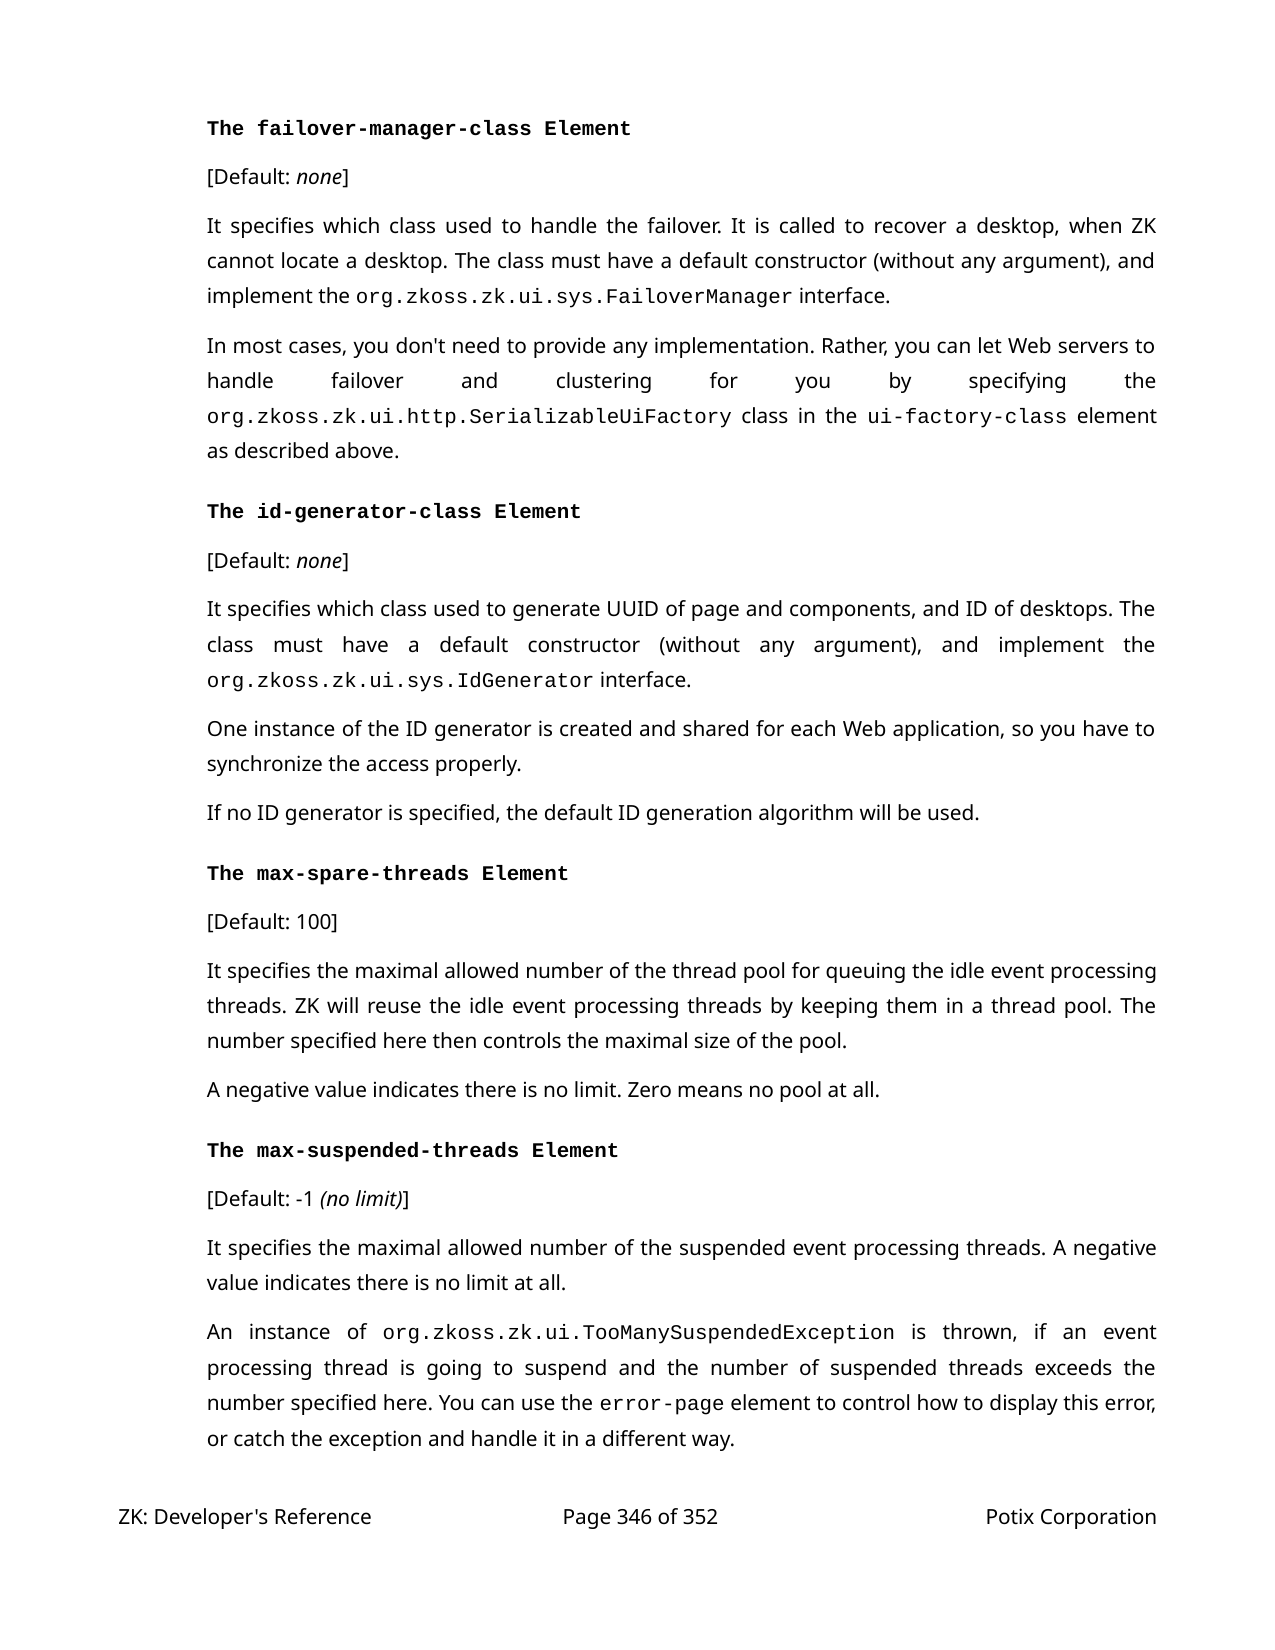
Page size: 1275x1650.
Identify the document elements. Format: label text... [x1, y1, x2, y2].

text A negative value indicates there is no limit. Zero means no pool at all. [207, 1075, 1157, 1104]
text [Default: none] [207, 162, 1157, 191]
subtitle The failover-manager-class Element [207, 118, 1157, 142]
subtitle The id-generator-class Element [207, 502, 1157, 525]
text One instance of the ID generator is created and shared for each Web application, so you have to synchronize the access properly. [207, 714, 1157, 778]
text [Default: none] [207, 546, 1157, 574]
text It specifies the maximal allowed number of the suspended event processing threads. A negative value indicates there is no limit at all. [207, 1233, 1157, 1297]
text It specifies which class used to generate UUID of page and components, and ID of desktops. The class must have a default constructor (without any argument), and implement the org.zkoss.zk.ui.sys.IdGenerator interface. [207, 594, 1157, 693]
text An instance of org.zkoss.zk.ui.TooManySuspendedException is thrown, if an event processing thread is going to suspend and the number of suspended threads exceeds the number specified here. You can use the error-page element to control how to display this error, or catch the exception and handle it in a different way. [207, 1317, 1157, 1452]
text It specifies the maximal allowed number of the thread pool for queuing the idle event processing threads. ZK will reuse the idle event processing threads by keeping them in a thread pool. The number specified here then controls the maximal size of the pool. [207, 956, 1157, 1055]
text It specifies which class used to handle the failover. It is called to recover a desktop, when ZK cannot locate a desktop. The class must have a default constructor (without any argument), and implement the org.zkoss.zk.ui.sys.FailoverManager interface. [207, 211, 1157, 310]
text If no ID generator is specified, the default ID generation algorithm will be used. [207, 798, 1157, 826]
text In most cases, you don't need to provide any implementation. Rather, you can let Web servers to handle failover and clustering for you by specifying the org.zkoss.zk.ui.http.SerializableUiFactory class in the ui-factory-class element as described above. [207, 331, 1157, 465]
subtitle The max-suspended-threads Element [207, 1140, 1157, 1164]
text [Default: 100] [207, 907, 1157, 936]
text [Default: -1 (no limit)] [207, 1184, 1157, 1213]
subtitle The max-spare-threads Element [207, 863, 1157, 887]
